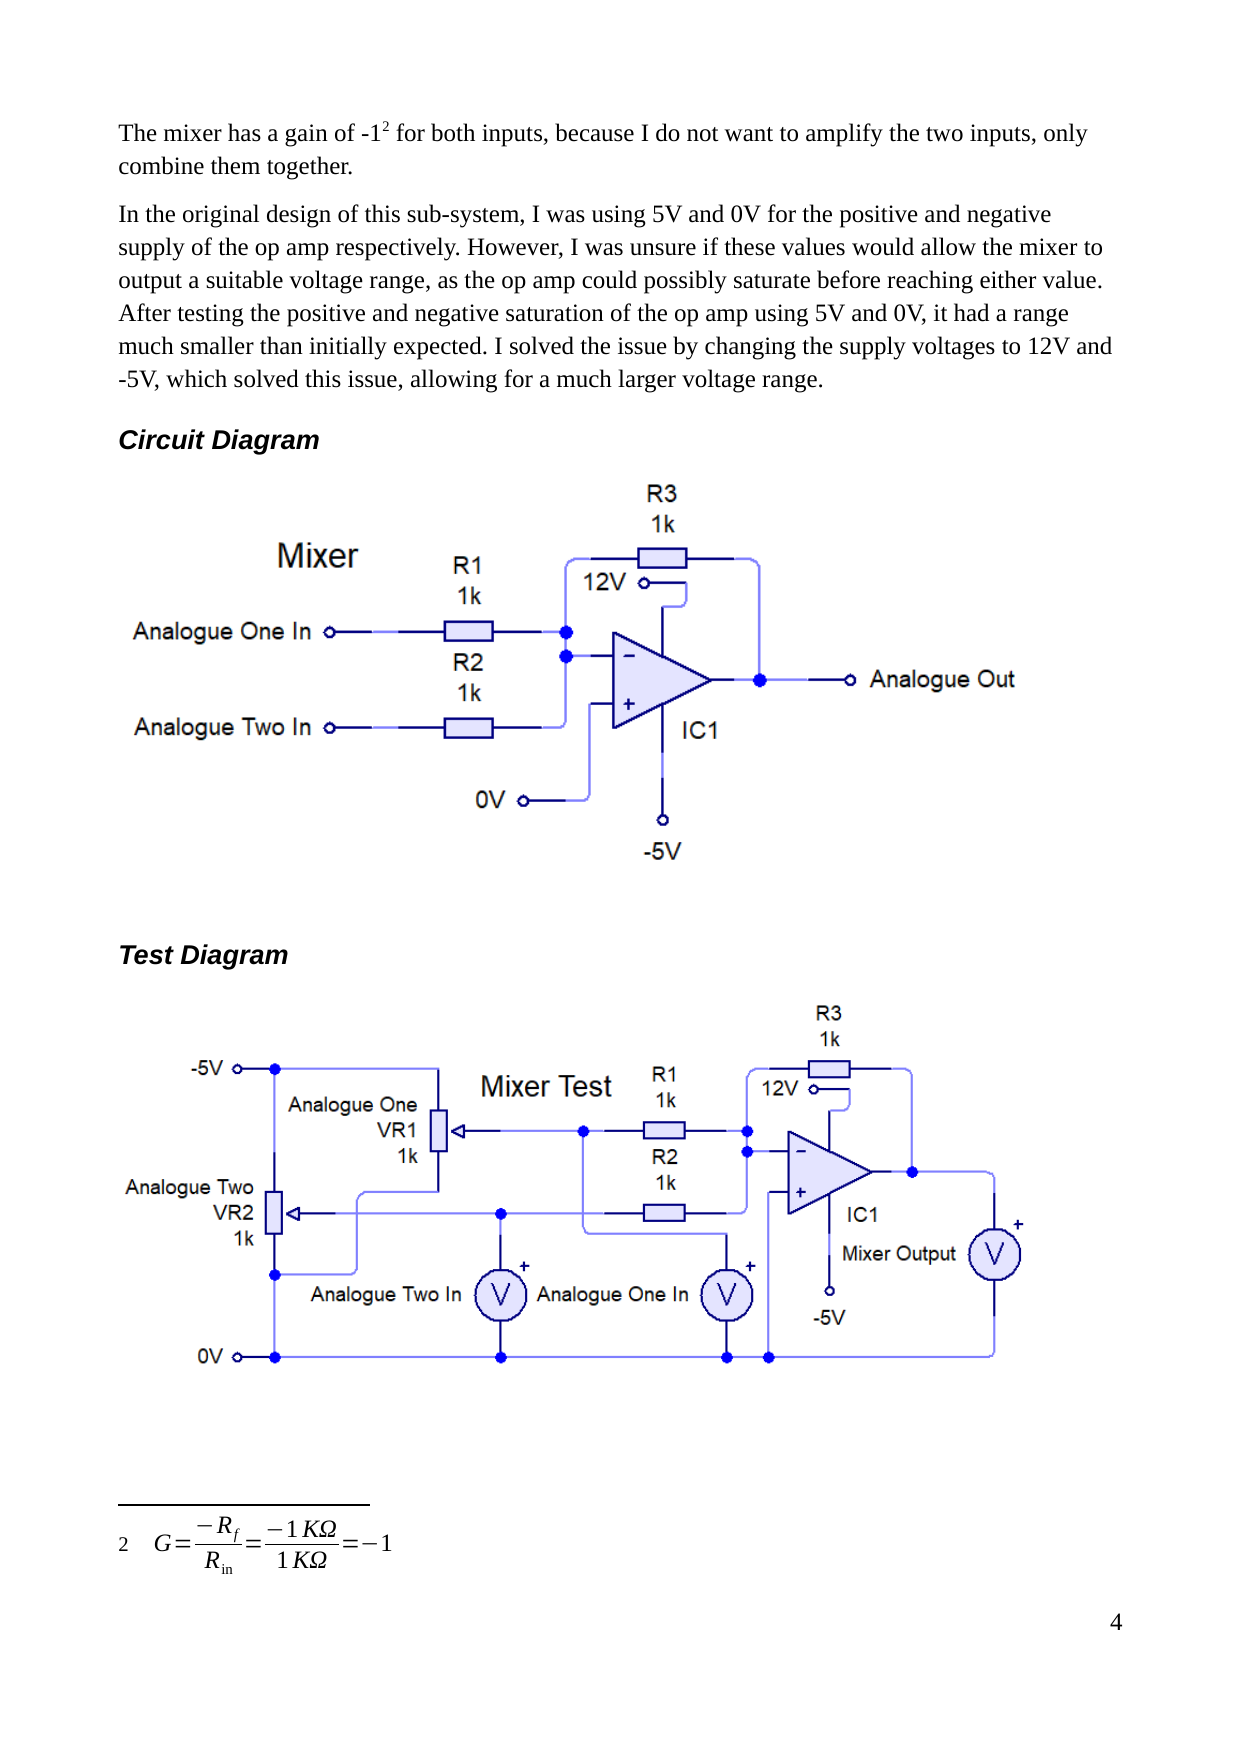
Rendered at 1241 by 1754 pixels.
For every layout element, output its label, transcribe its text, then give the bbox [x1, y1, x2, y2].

picture [118, 983, 1035, 1387]
subtitle Test Diagram [118, 939, 1122, 971]
text In the original design of this sub-system, I was using 5V and 0V for the positive and negative supply of the op amp respectively. However, I was unsure if these values would allow the mixer to output a suitable voltage range, as the op amp could possibly saturate before reaching either value. After testing the positive and negative saturation of the op amp using 5V and 0V, it had a range much smaller than initially expected. I solved the issue by changing the supply voltages to 12V and -5V, which solved this issue, allowing for a much larger voltage range. [118, 199, 1122, 393]
subtitle Circuit Diagram [118, 424, 1122, 455]
text The mixer has a gain of -1 for both inputs, because I do not want to amplify the two inputs, only combine them together. [118, 118, 1122, 180]
picture [118, 467, 1031, 875]
